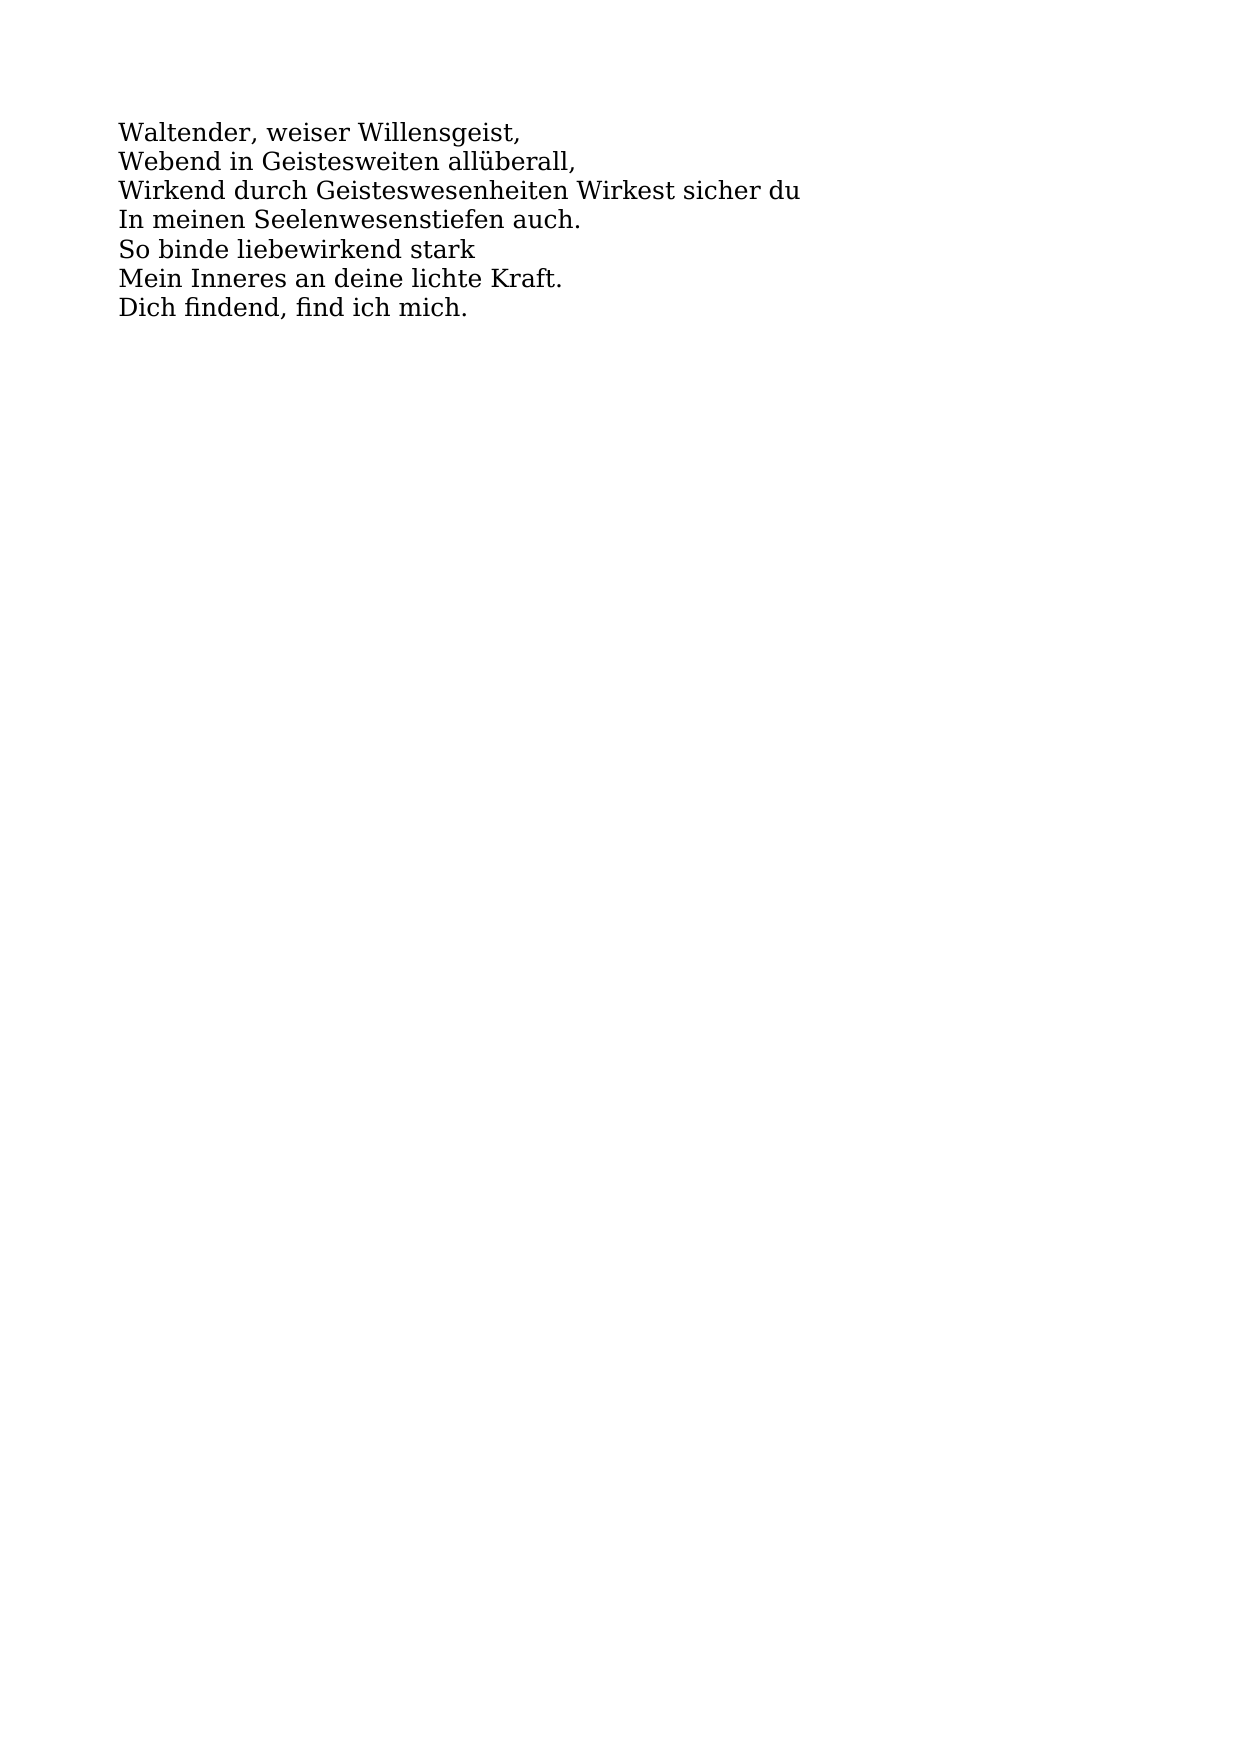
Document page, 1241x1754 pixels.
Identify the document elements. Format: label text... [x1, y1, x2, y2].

text Waltender, weiser Willensgeist, [118, 118, 1122, 147]
text Mein Inneres an deine lichte Kraft. [118, 264, 1122, 293]
text Wirkend durch Geisteswesenheiten Wirkest sicher du [118, 176, 1122, 206]
text So binde liebewirkend stark [118, 235, 1122, 264]
text Dich findend, find ich mich. [118, 293, 1122, 322]
text Webend in Geistesweiten allüberall, [118, 147, 1122, 176]
text In meinen Seelenwesenstiefen auch. [118, 206, 1122, 235]
